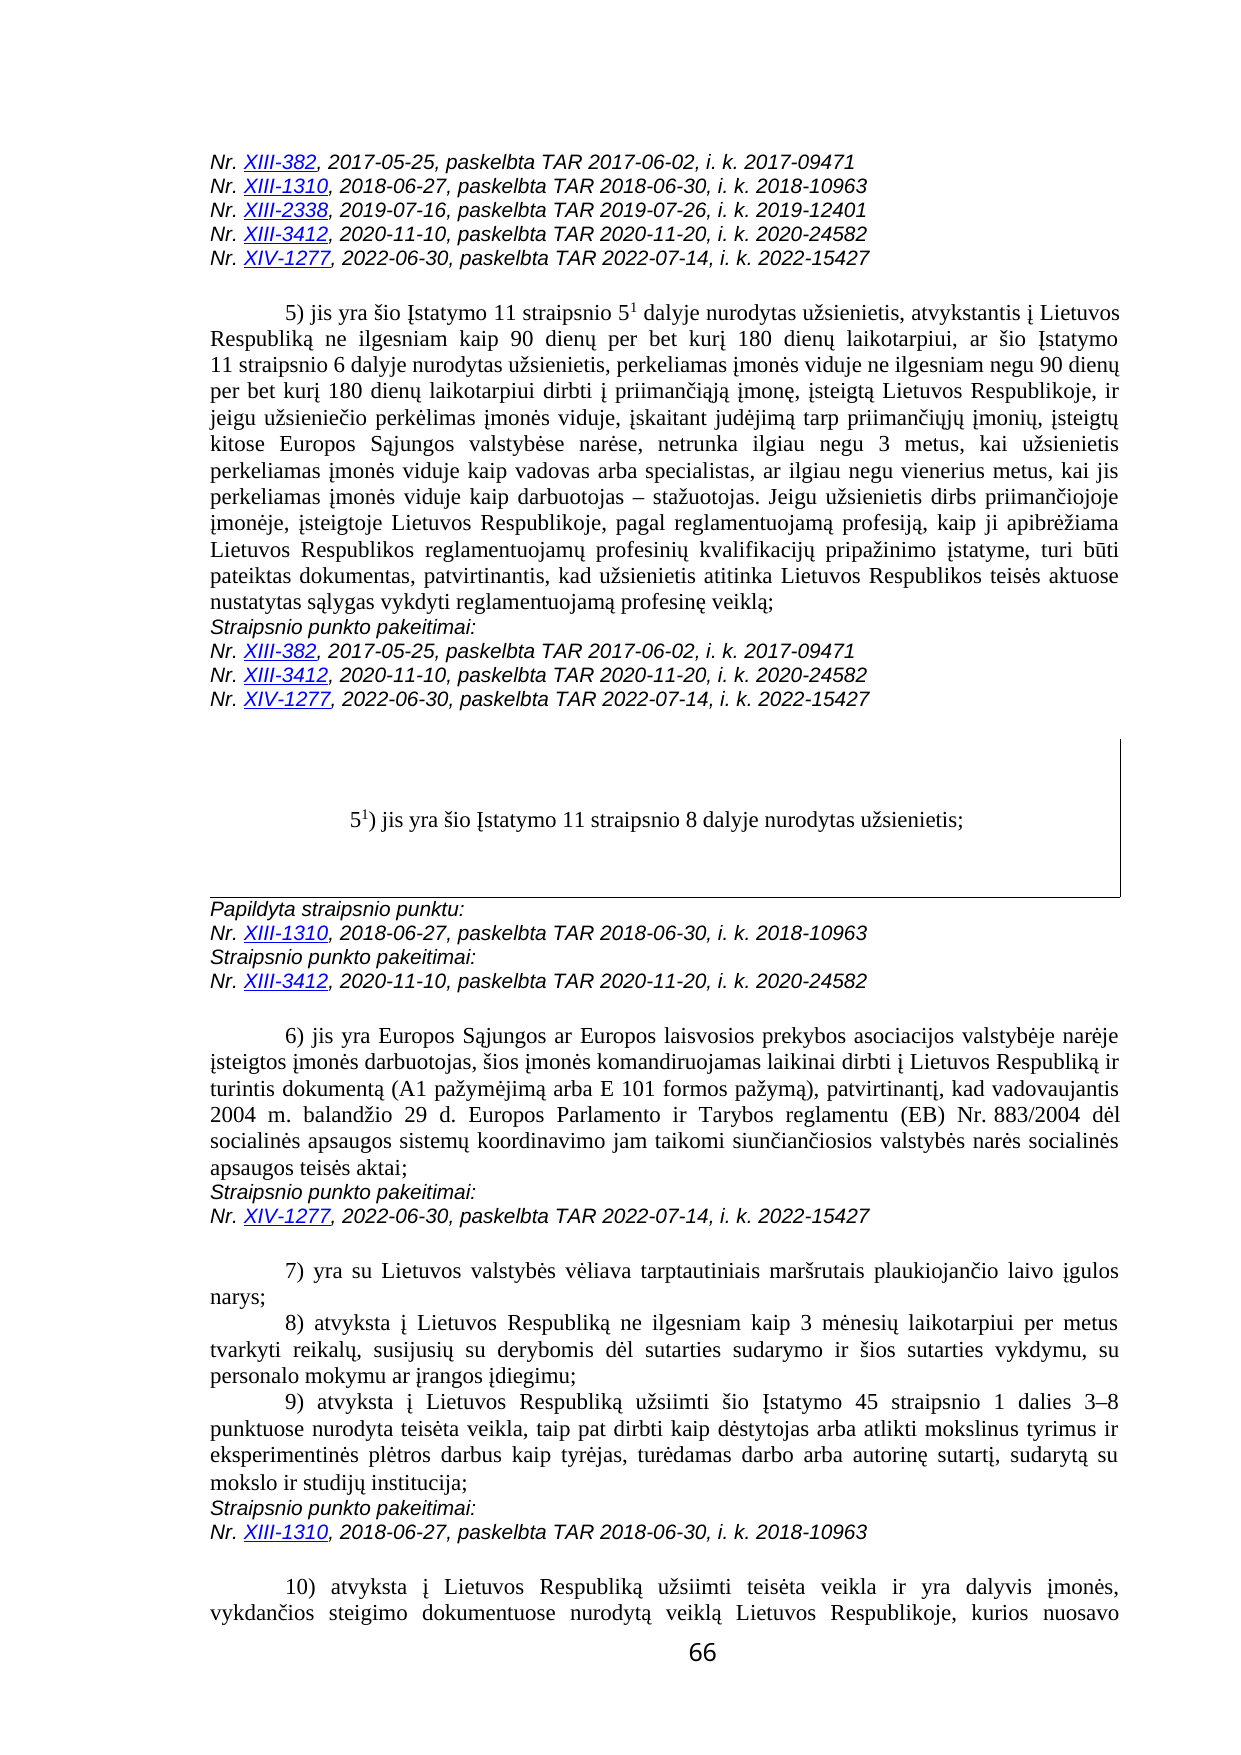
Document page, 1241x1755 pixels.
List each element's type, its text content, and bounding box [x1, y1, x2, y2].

text 51) jis yra šio Įstatymo 11 straipsnio 8 dalyje nurodytas užsienietis; [210, 739, 1120, 897]
text Nr. XIII-1310, 2018-06-27, paskelbta TAR 2018-06-30, i. k. 2018-10963 [210, 1520, 1120, 1544]
text Nr. XIV-1277, 2022-06-30, paskelbta TAR 2022-07-14, i. k. 2022-15427 [210, 1204, 1120, 1228]
text Nr. XIV-1277, 2022-06-30, paskelbta TAR 2022-07-14, i. k. 2022-15427 [210, 246, 1120, 270]
text Nr. XIII-382, 2017-05-25, paskelbta TAR 2017-06-02, i. k. 2017-09471 [210, 639, 1120, 663]
text Nr. XIV-1277, 2022-06-30, paskelbta TAR 2022-07-14, i. k. 2022-15427 [210, 687, 1120, 711]
text Nr. XIII-3412, 2020-11-10, paskelbta TAR 2020-11-20, i. k. 2020-24582 [210, 969, 1120, 993]
text 6) jis yra Europos Sąjungos ar Europos laisvosios prekybos asociacijos valstybėje narėje įsteigtos įmonės darbuotojas, šios įmonės komandiruojamas laikinai dirbti į Lietuvos Respubliką ir turintis dokumentą (A1 pažymėjimą arba E 101 formos pažymą), patvirtinantį, kad vadovaujantis 2004 m. balandžio 29 d. Europos Parlamento ir Tarybos reglamentu (EB) Nr. 883/2004 dėl socialinės apsaugos sistemų koordinavimo jam taikomi siunčiančiosios valstybės narės socialinės apsaugos teisės aktai; [210, 1022, 1120, 1180]
text Nr. XIII-3412, 2020-11-10, paskelbta TAR 2020-11-20, i. k. 2020-24582 [210, 663, 1120, 687]
text Straipsnio punkto pakeitimai: [210, 615, 1120, 639]
text 10) atvyksta į Lietuvos Respubliką užsiimti teisėta veikla ir yra dalyvis įmonės, vykdančios steigimo dokumentuose nurodytą veiklą Lietuvos Respublikoje, kurios nuosavo [210, 1573, 1120, 1626]
text Papildyta straipsnio punktu: [210, 897, 1120, 921]
text Nr. XIII-382, 2017-05-25, paskelbta TAR 2017-06-02, i. k. 2017-09471 [210, 150, 1120, 174]
text Nr. XIII-3412, 2020-11-10, paskelbta TAR 2020-11-20, i. k. 2020-24582 [210, 222, 1120, 246]
text 8) atvyksta į Lietuvos Respubliką ne ilgesniam kaip 3 mėnesių laikotarpiui per metus tvarkyti reikalų, susijusių su derybomis dėl sutarties sudarymo ir šios sutarties vykdymu, su personalo mokymu ar įrangos įdiegimu; [210, 1309, 1120, 1388]
text Straipsnio punkto pakeitimai: [210, 945, 1120, 969]
text 7) yra su Lietuvos valstybės vėliava tarptautiniais maršrutais plaukiojančio laivo įgulos narys; [210, 1257, 1120, 1309]
text Nr. XIII-2338, 2019-07-16, paskelbta TAR 2019-07-26, i. k. 2019-12401 [210, 198, 1120, 222]
text Straipsnio punkto pakeitimai: [210, 1496, 1120, 1520]
text 9) atvyksta į Lietuvos Respubliką užsiimti šio Įstatymo 45 straipsnio 1 dalies 3–8 punktuose nurodyta teisėta veikla, taip pat dirbti kaip dėstytojas arba atlikti mokslinus tyrimus ir eksperimentinės plėtros darbus kaip tyrėjas, turėdamas darbo arba autorinę sutartį, sudarytą su mokslo ir studijų institucija; [210, 1388, 1120, 1496]
text Nr. XIII-1310, 2018-06-27, paskelbta TAR 2018-06-30, i. k. 2018-10963 [210, 174, 1120, 198]
text 5) jis yra šio Įstatymo 11 straipsnio 51 dalyje nurodytas užsienietis, atvykstantis į Lietuvos Respubliką ne ilgesniam kaip 90 dienų per bet kurį 180 dienų laikotarpiui, ar šio Įstatymo 11 straipsnio 6 dalyje nurodytas užsienietis, perkeliamas įmonės viduje ne ilgesniam negu 90 dienų per bet kurį 180 dienų laikotarpiui dirbti į priimančiąją įmonę, įsteigtą Lietuvos Respublikoje, ir jeigu užsieniečio perkėlimas įmonės viduje, įskaitant judėjimą tarp priimančiųjų įmonių, įsteigtų kitose Europos Sąjungos valstybėse narėse, netrunka ilgiau negu 3 metus, kai užsienietis perkeliamas įmonės viduje kaip vadovas arba specialistas, ar ilgiau negu vienerius metus, kai jis perkeliamas įmonės viduje kaip darbuotojas – stažuotojas. Jeigu užsienietis dirbs priimančiojoje įmonėje, įsteigtoje Lietuvos Respublikoje, pagal reglamentuojamą profesiją, kaip ji apibrėžiama Lietuvos Respublikos reglamentuojamų profesinių kvalifikacijų pripažinimo įstatyme, turi būti pateiktas dokumentas, patvirtinantis, kad užsienietis atitinka Lietuvos Respublikos teisės aktuose nustatytas sąlygas vykdyti reglamentuojamą profesinę veiklą; [210, 298, 1120, 615]
text Nr. XIII-1310, 2018-06-27, paskelbta TAR 2018-06-30, i. k. 2018-10963 [210, 921, 1120, 945]
text Straipsnio punkto pakeitimai: [210, 1180, 1120, 1204]
